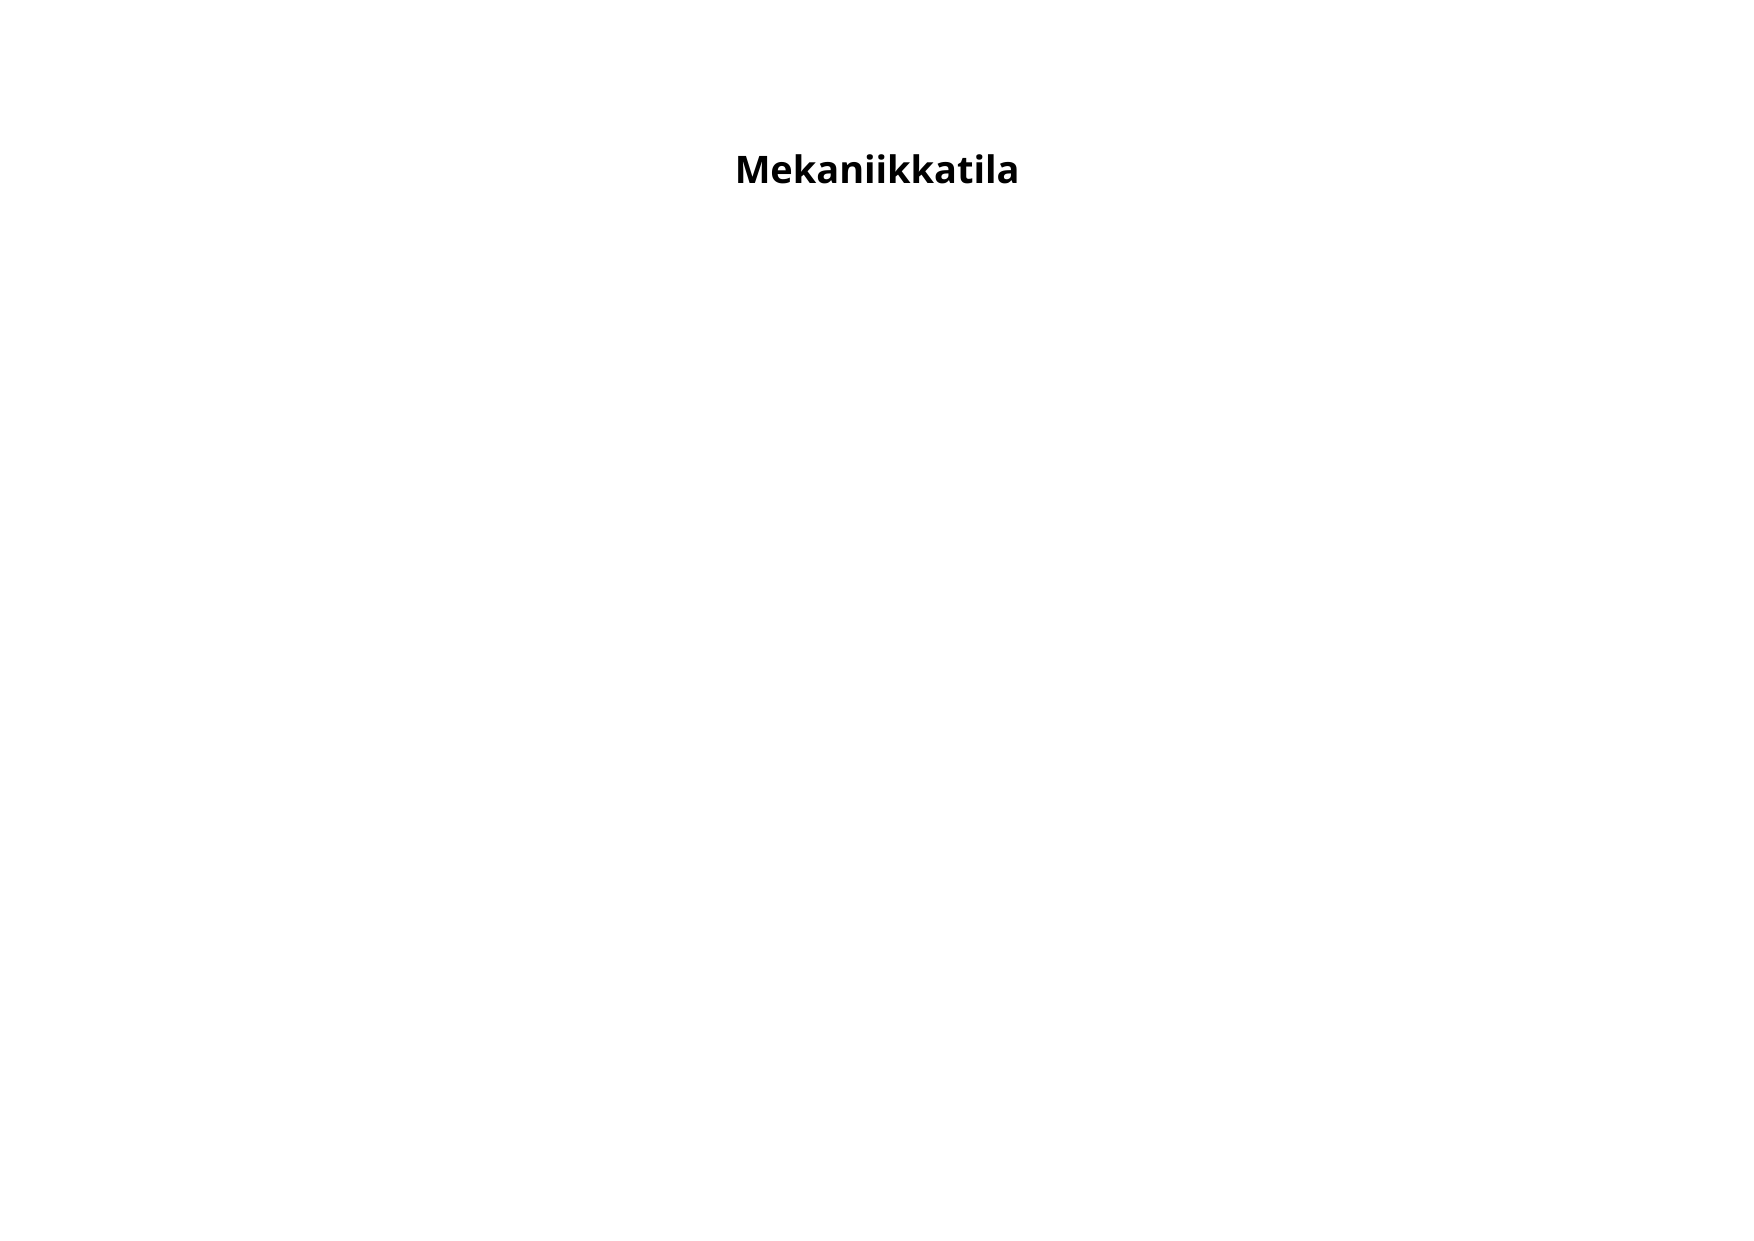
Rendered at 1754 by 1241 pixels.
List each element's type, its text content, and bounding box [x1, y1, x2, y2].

subtitle Mekaniikkatila [118, 143, 1636, 195]
